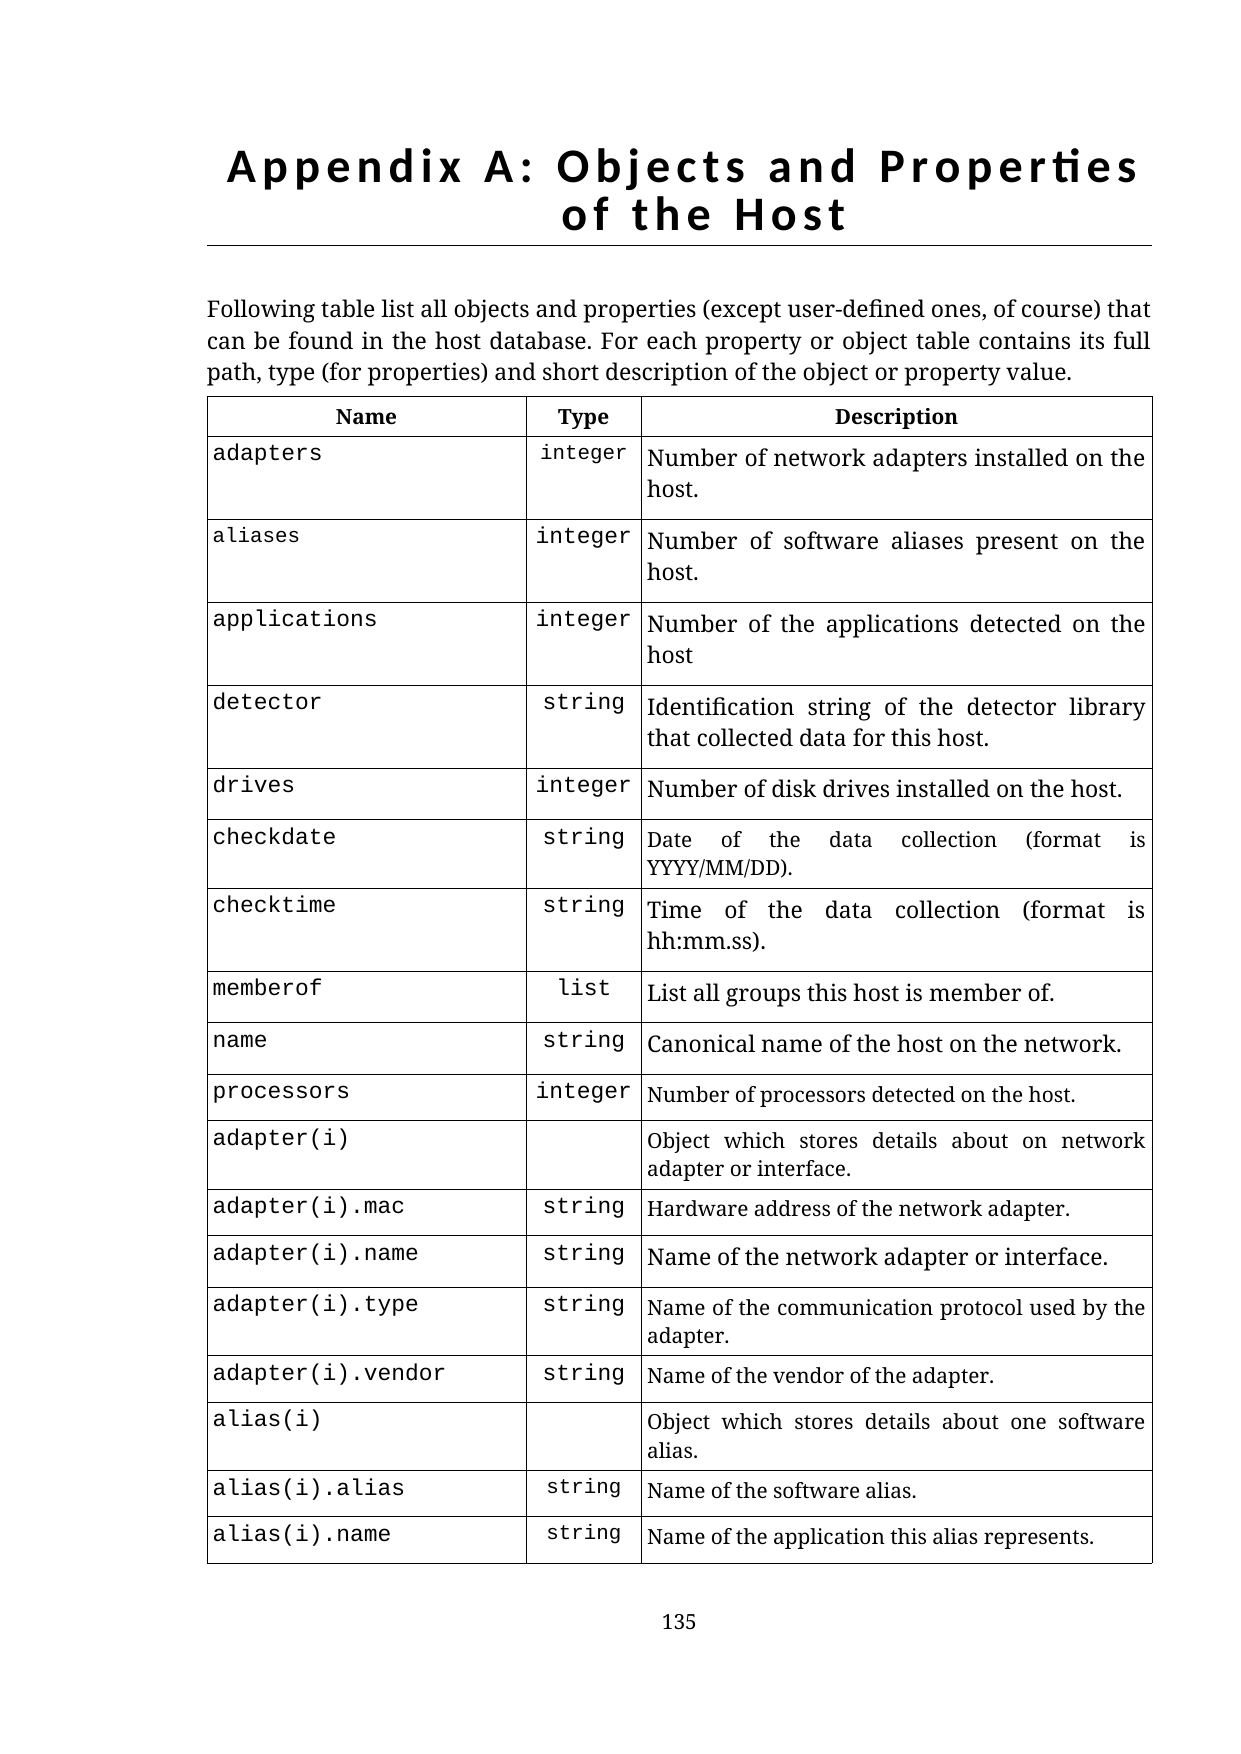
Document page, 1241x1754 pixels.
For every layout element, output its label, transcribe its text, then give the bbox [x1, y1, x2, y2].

table_cell Name of the software alias. [642, 1471, 1152, 1516]
table_cell Number of disk drives installed on the host. [642, 769, 1152, 819]
table_cell Name of the application this alias represents. [642, 1517, 1152, 1563]
table_cell string [527, 1190, 641, 1235]
table_cell Number of the applications detected on the host [642, 603, 1152, 685]
table_cell Hardware address of the network adapter. [642, 1190, 1152, 1235]
table_cell Name of the communication protocol used by the adapter. [642, 1288, 1152, 1355]
table_cell Number of network adapters installed on the host. [642, 437, 1152, 519]
table_cell string [527, 1471, 641, 1516]
table_cell [527, 1121, 641, 1189]
table_cell Object which stores details about one software alias. [642, 1403, 1152, 1470]
subtitle Objects and Properties of the Host [207, 143, 1152, 245]
table_cell Name of the vendor of the adapter. [642, 1356, 1152, 1402]
table_cell string [527, 1236, 641, 1287]
table_cell string [527, 1023, 641, 1074]
table_cell adapter(i).name [208, 1236, 526, 1287]
table_cell drives [208, 769, 526, 819]
table_cell string [527, 686, 641, 768]
table_cell Object which stores details about on network adapter or interface. [642, 1121, 1152, 1189]
table_cell processors [208, 1075, 526, 1120]
table_cell Canonical name of the host on the network. [642, 1023, 1152, 1074]
table_cell string [527, 1356, 641, 1402]
table_cell name [208, 1023, 526, 1074]
table_cell string [527, 1517, 641, 1563]
table_cell checktime [208, 889, 526, 971]
table_cell Time of the data collection (format is hh:mm.ss). [642, 889, 1152, 971]
table_cell integer [527, 520, 641, 602]
text Following table list all objects and properties (except user-defined ones, of course) that can be found in the host database. For each property or object table contains its full path, type (for properties) and short description of the object or property value. [207, 293, 1152, 387]
table_cell checkdate [208, 820, 526, 888]
table_header Description [642, 397, 1152, 436]
table_cell Number of processors detected on the host. [642, 1075, 1152, 1120]
table_cell integer [527, 1075, 641, 1120]
table_cell Date of the data collection (format is YYYY/MM/DD). [642, 820, 1152, 888]
table_cell aliases [208, 520, 526, 602]
table_cell adapter(i).vendor [208, 1356, 526, 1402]
table_cell alias(i).name [208, 1517, 526, 1563]
table_cell Name of the network adapter or interface. [642, 1236, 1152, 1287]
table_cell [527, 1403, 641, 1470]
table_cell adapter(i).mac [208, 1190, 526, 1235]
table_cell integer [527, 603, 641, 685]
table_header Name [208, 397, 526, 436]
table_cell adapter(i).type [208, 1288, 526, 1355]
table_cell detector [208, 686, 526, 768]
table_cell adapter(i) [208, 1121, 526, 1189]
table_cell string [527, 1288, 641, 1355]
table_cell alias(i).alias [208, 1471, 526, 1516]
table_cell applications [208, 603, 526, 685]
table_cell alias(i) [208, 1403, 526, 1470]
table_cell Number of software aliases present on the host. [642, 520, 1152, 602]
table_cell integer [527, 437, 641, 519]
table_header Type [527, 397, 641, 436]
table_cell memberof [208, 972, 526, 1022]
table_cell list [527, 972, 641, 1022]
table_cell Identification string of the detector library that collected data for this host. [642, 686, 1152, 768]
table_cell integer [527, 769, 641, 819]
table_cell adapters [208, 437, 526, 519]
table_cell List all groups this host is member of. [642, 972, 1152, 1022]
table_cell string [527, 820, 641, 888]
table_cell string [527, 889, 641, 971]
